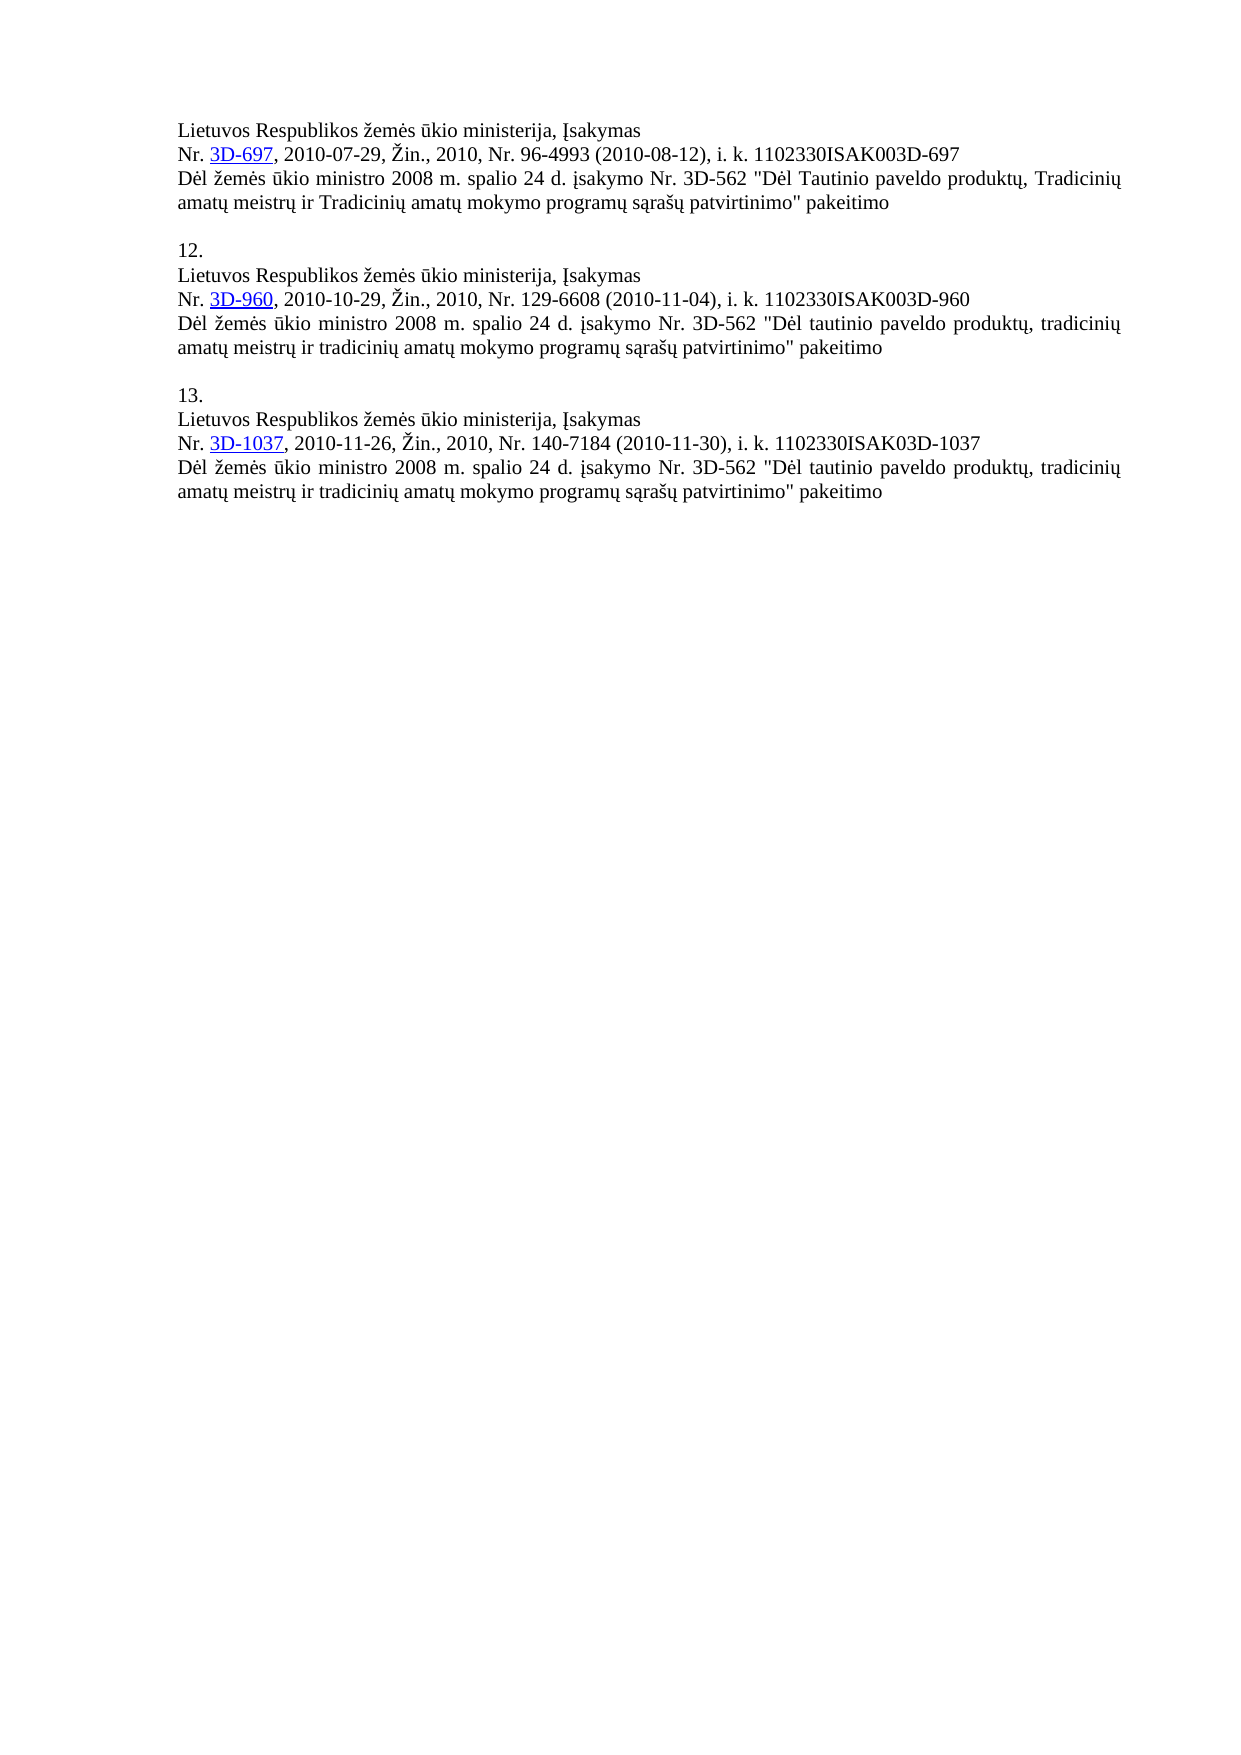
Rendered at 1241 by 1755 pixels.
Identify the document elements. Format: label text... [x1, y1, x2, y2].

text Lietuvos Respublikos žemės ūkio ministerija, Įsakymas [177, 262, 1122, 287]
text Nr. 3D-960, 2010-10-29, Žin., 2010, Nr. 129-6608 (2010-11-04), i. k. 1102330ISAK003D-960 [177, 287, 1122, 311]
text 13. [177, 383, 1122, 407]
text Dėl žemės ūkio ministro 2008 m. spalio 24 d. įsakymo Nr. 3D-562 "Dėl Tautinio paveldo produktų, Tradicinių amatų meistrų ir Tradicinių amatų mokymo programų sąrašų patvirtinimo" pakeitimo [177, 166, 1122, 214]
text Nr. 3D-697, 2010-07-29, Žin., 2010, Nr. 96-4993 (2010-08-12), i. k. 1102330ISAK003D-697 [177, 142, 1122, 166]
text Nr. 3D-1037, 2010-11-26, Žin., 2010, Nr. 140-7184 (2010-11-30), i. k. 1102330ISAK03D-1037 [177, 431, 1122, 455]
text Lietuvos Respublikos žemės ūkio ministerija, Įsakymas [177, 407, 1122, 431]
text Dėl žemės ūkio ministro 2008 m. spalio 24 d. įsakymo Nr. 3D-562 "Dėl tautinio paveldo produktų, tradicinių amatų meistrų ir tradicinių amatų mokymo programų sąrašų patvirtinimo" pakeitimo [177, 455, 1122, 503]
text 12. [177, 238, 1122, 262]
text Lietuvos Respublikos žemės ūkio ministerija, Įsakymas [177, 118, 1122, 142]
text Dėl žemės ūkio ministro 2008 m. spalio 24 d. įsakymo Nr. 3D-562 "Dėl tautinio paveldo produktų, tradicinių amatų meistrų ir tradicinių amatų mokymo programų sąrašų patvirtinimo" pakeitimo [177, 311, 1122, 359]
